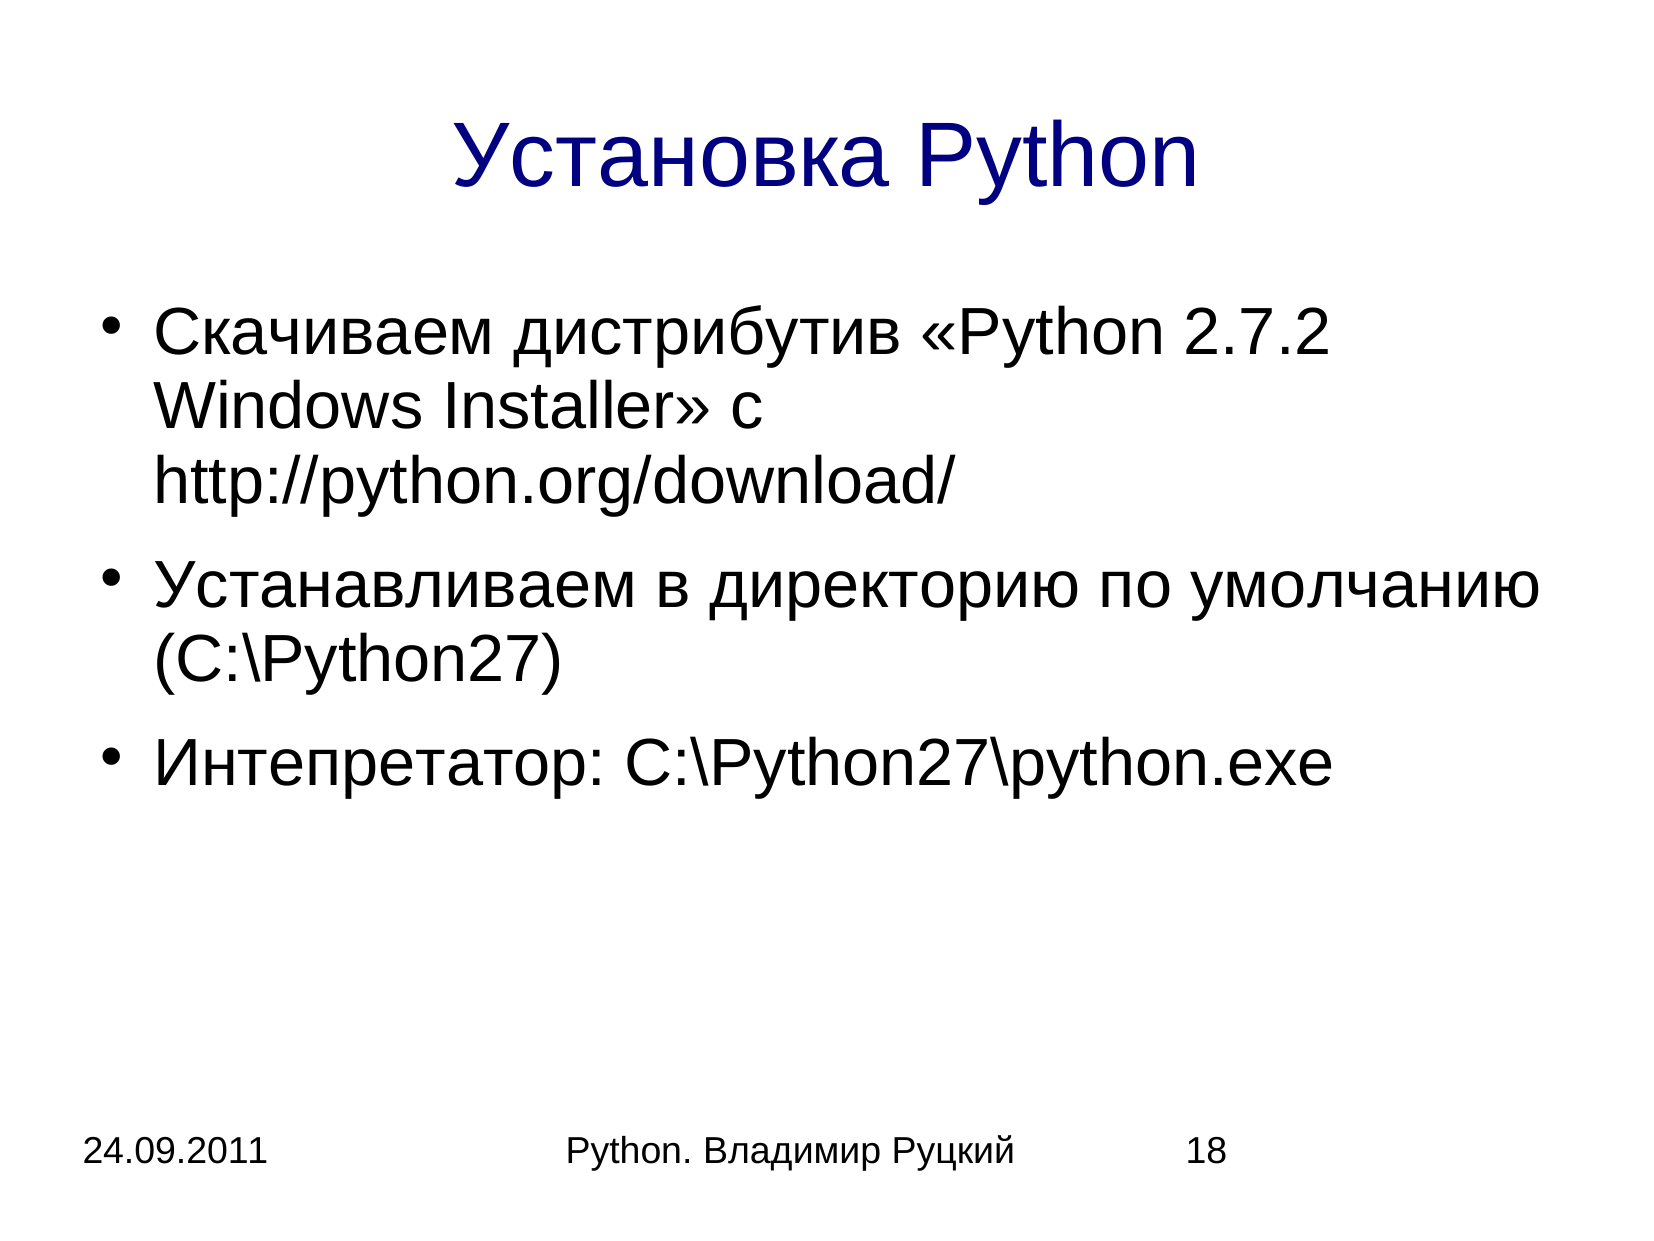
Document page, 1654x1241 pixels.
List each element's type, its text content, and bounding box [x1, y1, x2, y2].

title Установка Python [82, 49, 1571, 257]
list Скачиваем дистрибутив «Python 2.7.2 Windows Installer» с http://python.org/download/ Устанавливаем в директорию по умолчанию (C:\Python27) Интепретатор: C:\Python27\python.exe [82, 290, 1571, 1109]
